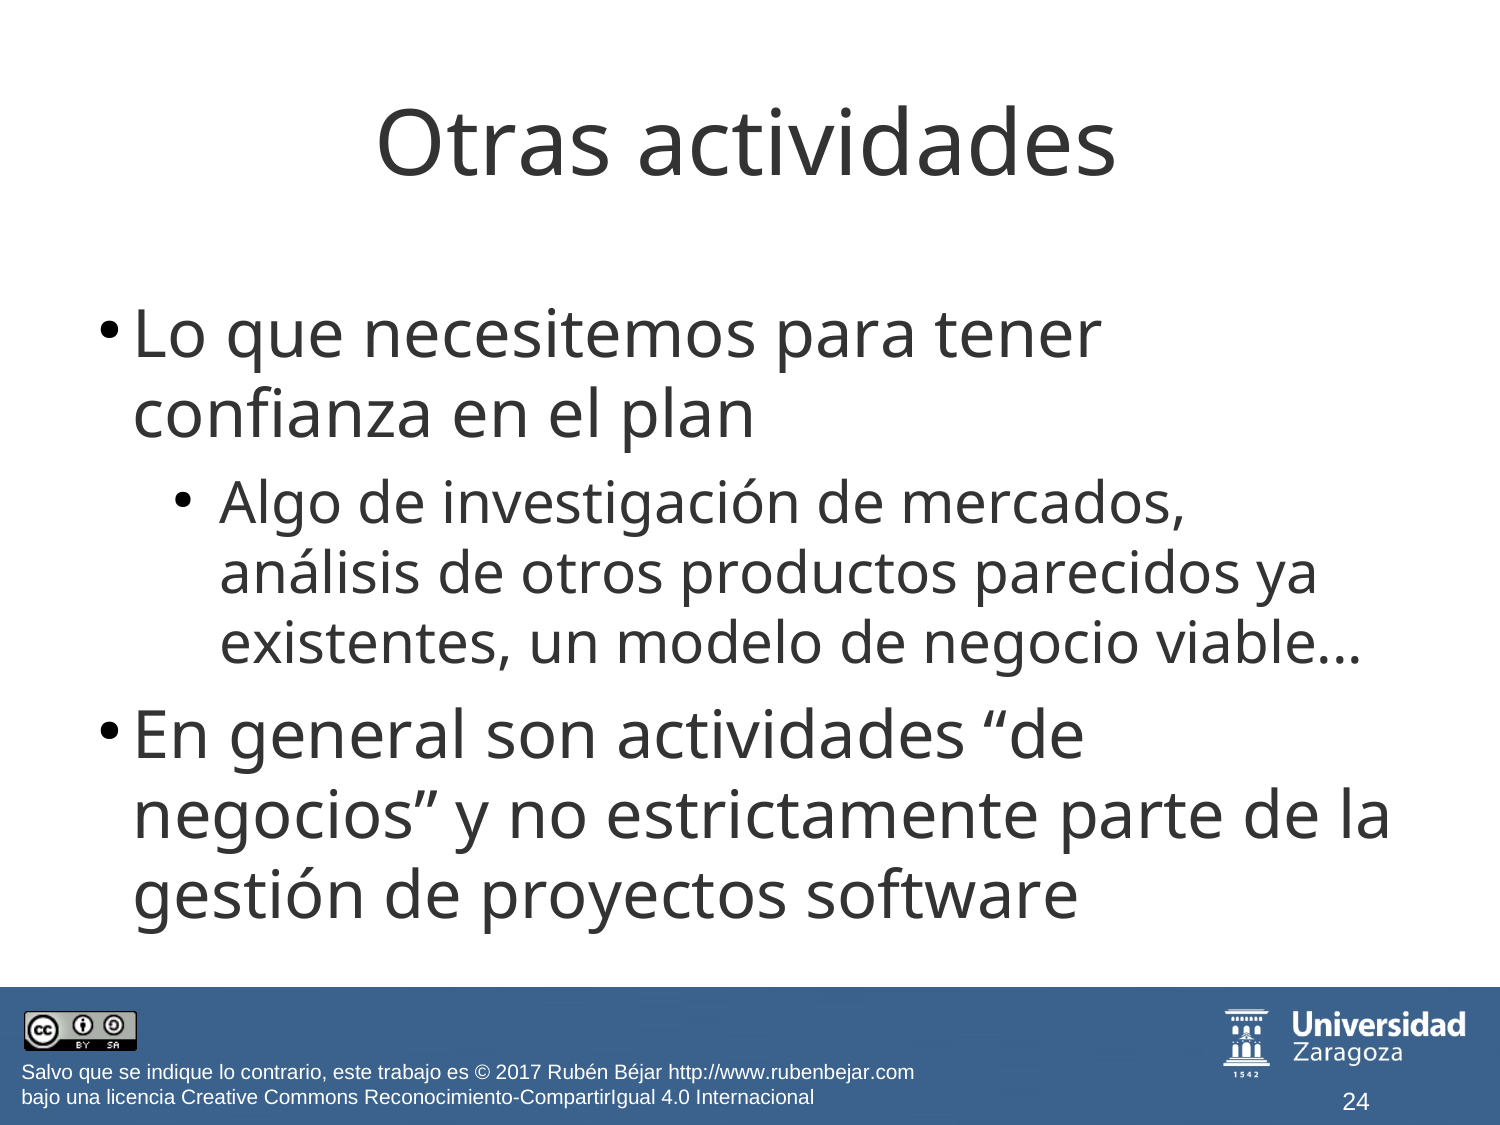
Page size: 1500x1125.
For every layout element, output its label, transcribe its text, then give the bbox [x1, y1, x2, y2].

picture [0, 987, 1500, 1125]
title Otras actividades [74, 21, 1420, 257]
list Lo que necesitemos para tener confianza en el plan Algo de investigación de mercados, análisis de otros productos parecidos ya existentes, un modelo de negocio viable... En general son actividades “de negocios” y no estrictamente parte de la gestión de proyectos software [82, 283, 1418, 957]
